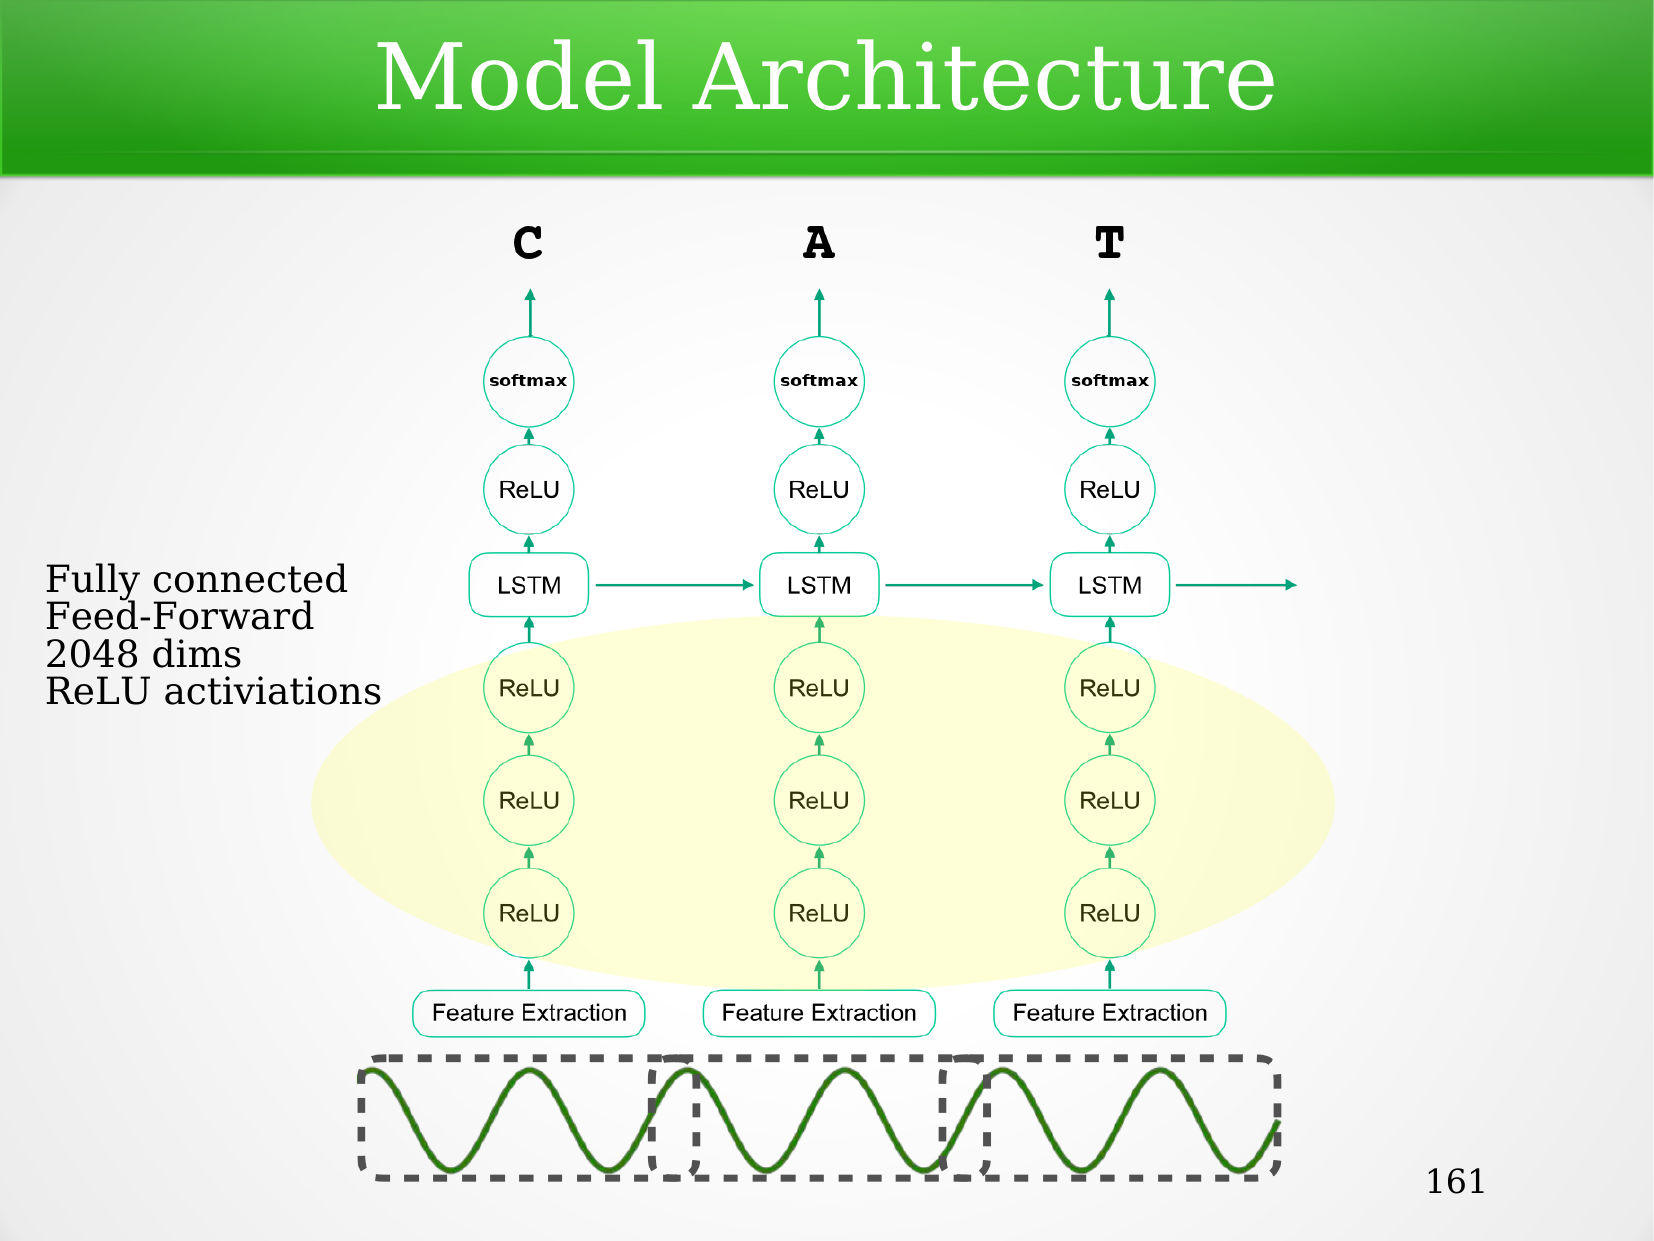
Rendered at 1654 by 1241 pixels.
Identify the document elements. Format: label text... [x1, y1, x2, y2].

picture [0, 0, 1654, 1241]
text_box [317, 614, 1336, 992]
text_box Fully connected Feed-Forward 2048 dims ReLU activiations [29, 554, 525, 833]
title Model Architecture [82, 11, 1571, 154]
